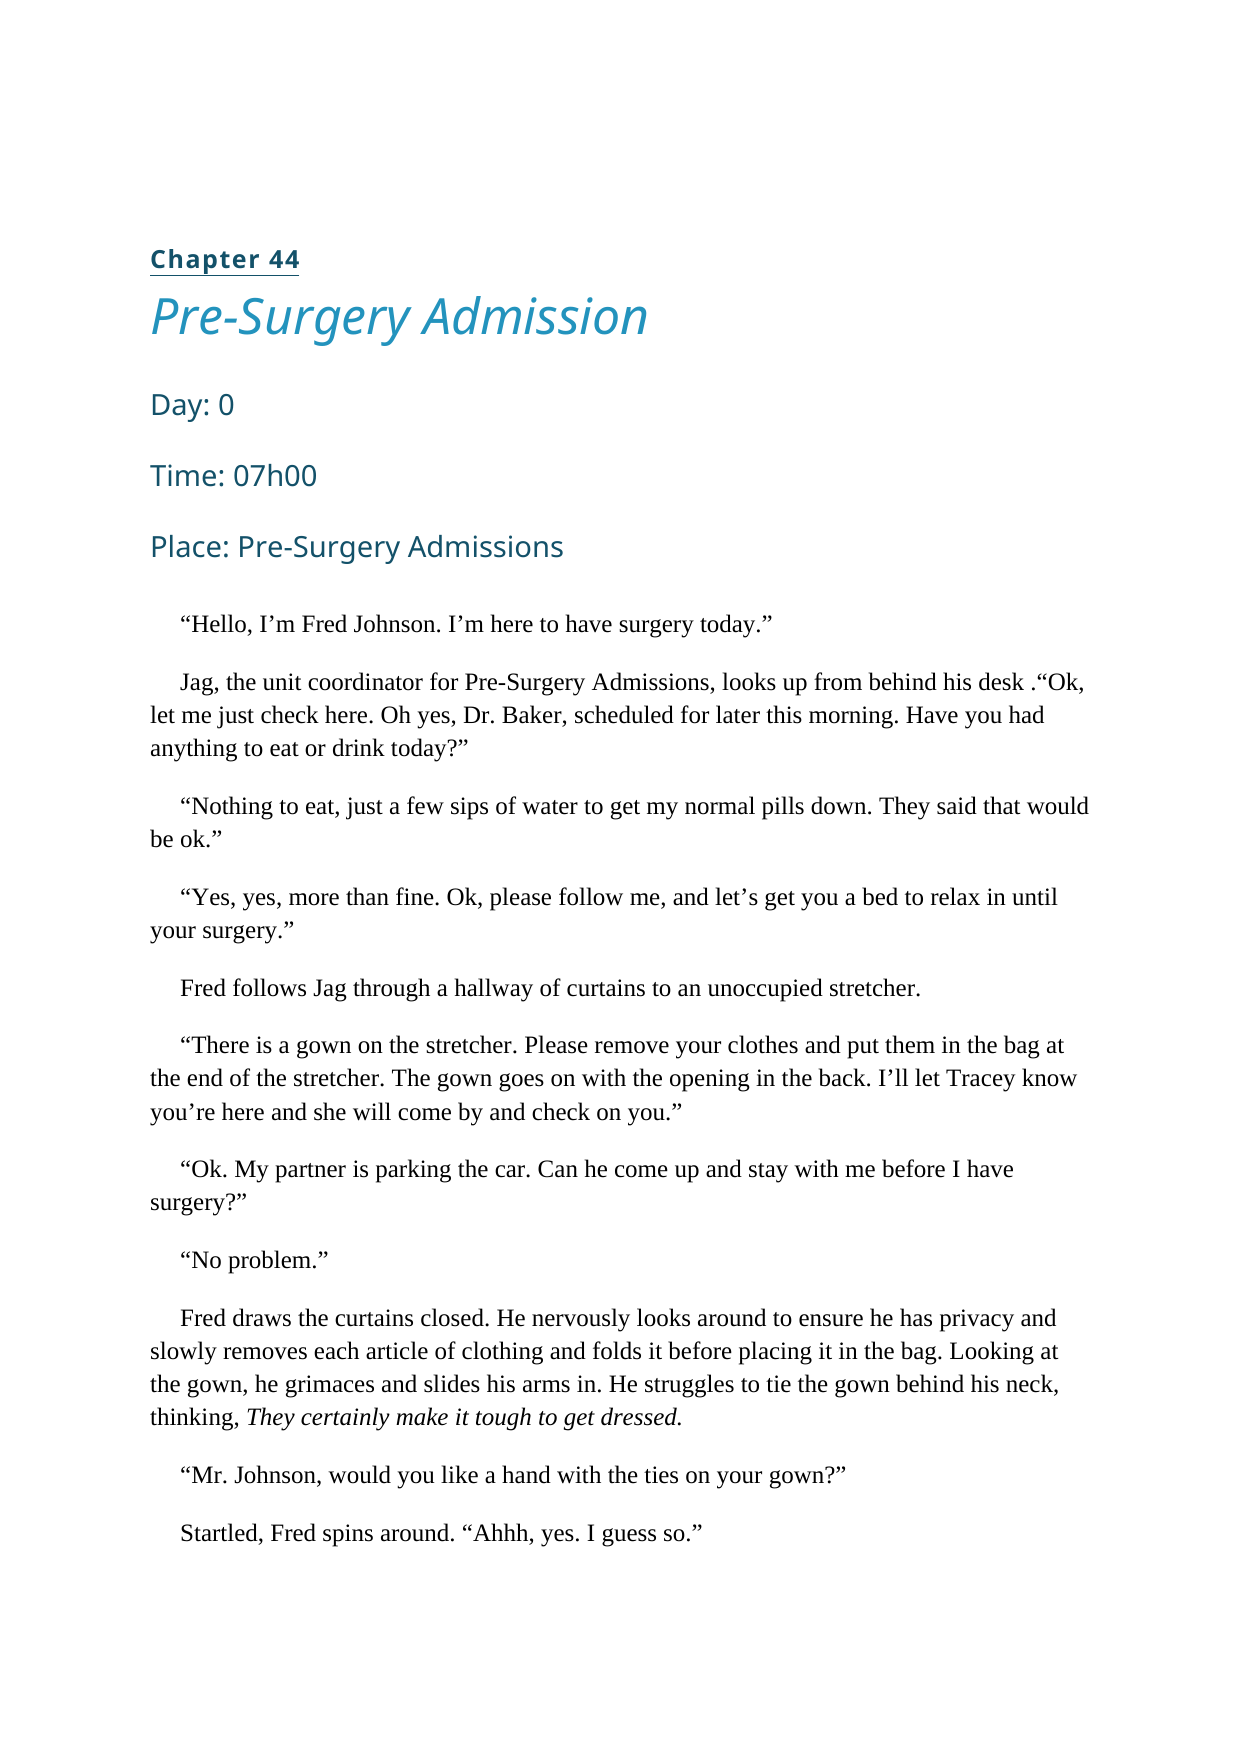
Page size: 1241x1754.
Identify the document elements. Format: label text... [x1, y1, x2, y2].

text Fred follows Jag through a hallway of curtains to an unoccupied stretcher. [150, 973, 1090, 1001]
text “Nothing to eat, just a few sips of water to get my normal pills down. They said that would be ok.” [150, 791, 1090, 852]
subtitle Time: 07h00 [150, 455, 1090, 495]
text “Ok. My partner is parking the car. Can he come up and stay with me before I have surgery?” [150, 1154, 1090, 1216]
text “Mr. Johnson, would you like a hand with the ties on your gown?” [150, 1460, 1090, 1489]
subtitle Pre-Surgery Admission [150, 281, 1090, 349]
subtitle Day: 0 [150, 384, 1090, 424]
text “Yes, yes, more than fine. Ok, please follow me, and let’s get you a bed to relax in until your surgery.” [150, 882, 1090, 943]
text “No problem.” [150, 1245, 1090, 1274]
text “There is a gown on the stretcher. Please remove your clothes and put them in the bag at the end of the stretcher. The gown goes on with the opening in the back. I’ll let Tracey know you’re here and she will come by and check on you.” [150, 1031, 1090, 1125]
text Fred draws the curtains closed. He nervously looks around to ensure he has privacy and slowly removes each article of clothing and folds it before placing it in the bag. Looking at the gown, he grimaces and slides his arms in. He struggles to tie the gown behind his neck, thinking, They certainly make it tough to get dressed. [150, 1303, 1090, 1431]
text “Hello, I’m Fred Johnson. I’m here to have surgery today.” [150, 609, 1090, 638]
subtitle Place: Pre-Surgery Admissions [150, 526, 1090, 566]
text Jag, the unit coordinator for Pre-Surgery Admissions, looks up from behind his desk .“Ok, let me just check here. Oh yes, Dr. Baker, scheduled for later this morning. Have you had anything to eat or drink today?” [150, 667, 1090, 762]
subtitle Chapter 44 [150, 241, 1090, 276]
text Startled, Fred spins around. “Ahhh, yes. I guess so.” [150, 1518, 1090, 1547]
